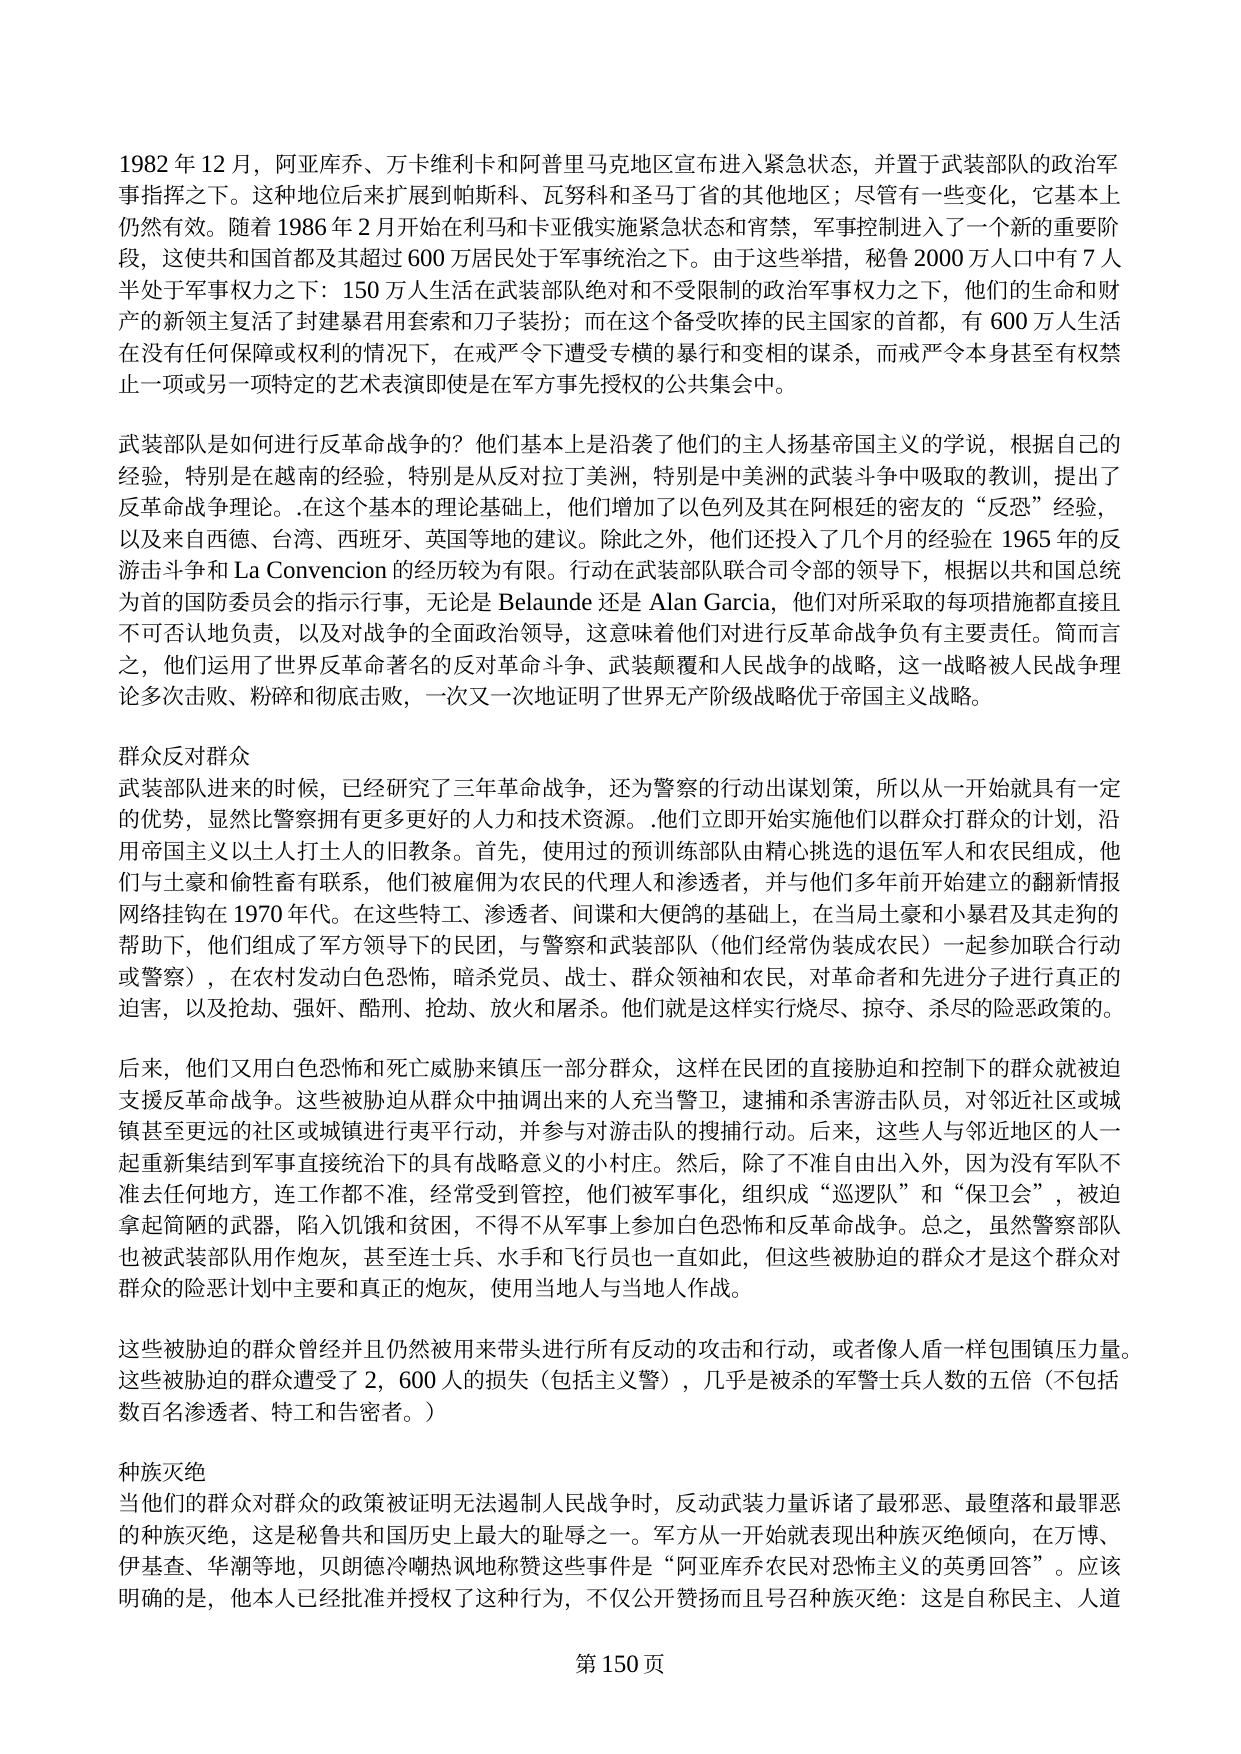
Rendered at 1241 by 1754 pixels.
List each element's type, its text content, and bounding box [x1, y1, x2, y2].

text 1982年12月，阿亚库乔、万卡维利卡和阿普里马克地区宣布进入紧急状态，并置于武装部队的政治军事指挥之下。这种地位后来扩展到帕斯科、瓦努科和圣马丁省的其他地区；尽管有一些变化，它基本上仍然有效。随着1986年2月开始在利马和卡亚俄实施紧急状态和宵禁，军事控制进入了一个新的重要阶段，这使共和国首都及其超过600万居民处于军事统治之下。由于这些举措，秘鲁2000万人口中有7人半处于军事权力之下：150万人生活在武装部队绝对和不受限制的政治军事权力之下，他们的生命和财产的新领主复活了封建暴君用套索和刀子装扮；而在这个备受吹捧的民主国家的首都，有600万人生活在没有任何保障或权利的情况下，在戒严令下遭受专横的暴行和变相的谋杀，而戒严令本身甚至有权禁止一项或另一项特定的艺术表演即使是在军方事先授权的公共集会中。 [118, 147, 1122, 399]
text 武装部队是如何进行反革命战争的？他们基本上是沿袭了他们的主人扬基帝国主义的学说，根据自己的经验，特别是在越南的经验，特别是从反对拉丁美洲，特别是中美洲的武装斗争中吸取的教训，提出了反革命战争理论。.在这个基本的理论基础上，他们增加了以色列及其在阿根廷的密友的“反恐”经验，以及来自西德、台湾、西班牙、英国等地的建议。除此之外，他们还投入了几个月的经验在1965年的反游击斗争和La Convencion的经历较为有限。行动在武装部队联合司令部的领导下，根据以共和国总统为首的国防委员会的指示行事，无论是 Belaunde 还是 Alan Garcia，他们对所采取的每项措施都直接且不可否认地负责，以及对战争的全面政治领导，这意味着他们对进行反革命战争负有主要责任。简而言之，他们运用了世界反革命著名的反对革命斗争、武装颠覆和人民战争的战略，这一战略被人民战争理论多次击败、粉碎和彻底击败，一次又一次地证明了世界无产阶级战略优于帝国主义战略。 [118, 428, 1122, 711]
text 群众反对群众 [118, 739, 1122, 771]
text 后来，他们又用白色恐怖和死亡威胁来镇压一部分群众，这样在民团的直接胁迫和控制下的群众就被迫支援反革命战争。这些被胁迫从群众中抽调出来的人充当警卫，逮捕和杀害游击队员，对邻近社区或城镇甚至更远的社区或城镇进行夷平行动，并参与对游击队的搜捕行动。后来，这些人与邻近地区的人一起重新集结到军事直接统治下的具有战略意义的小村庄。然后，除了不准自由出入外，因为没有军队不准去任何地方，连工作都不准，经常受到管控，他们被军事化，组织成“巡逻队”和“保卫会”，被迫拿起简陋的武器，陷入饥饿和贫困，不得不从军事上参加白色恐怖和反革命战争。总之，虽然警察部队也被武装部队用作炮灰，甚至连士兵、水手和飞行员也一直如此，但这些被胁迫的群众才是这个群众对群众的险恶计划中主要和真正的炮灰，使用当地人与当地人作战。 [118, 1051, 1122, 1303]
text 武装部队进来的时候，已经研究了三年革命战争，还为警察的行动出谋划策，所以从一开始就具有一定的优势，显然比警察拥有更多更好的人力和技术资源。.他们立即开始实施他们以群众打群众的计划，沿用帝国主义以土人打土人的旧教条。首先，使用过的预训练部队由精心挑选的退伍军人和农民组成，他们与土豪和偷牲畜有联系，他们被雇佣为农民的代理人和渗透者，并与他们多年前开始建立的翻新情报网络挂钩在1970年代。在这些特工、渗透者、间谍和大便鸽的基础上，在当局土豪和小暴君及其走狗的帮助下，他们组成了军方领导下的民团，与警察和武装部队（他们经常伪装成农民）一起参加联合行动或警察），在农村发动白色恐怖，暗杀党员、战士、群众领袖和农民，对革命者和先进分子进行真正的迫害，以及抢劫、强奸、酷刑、抢劫、放火和屠杀。他们就是这样实行烧尽、掠夺、杀尽的险恶政策的。 [118, 771, 1122, 1023]
text 这些被胁迫的群众曾经并且仍然被用来带头进行所有反动的攻击和行动，或者像人盾一样包围镇压力量。这些被胁迫的群众遭受了2，600人的损失（包括主义警），几乎是被杀的军警士兵人数的五倍（不包括数百名渗透者、特工和告密者。） [118, 1332, 1122, 1426]
text 种族灭绝 [118, 1455, 1122, 1486]
text 当他们的群众对群众的政策被证明无法遏制人民战争时，反动武装力量诉诸了最邪恶、最堕落和最罪恶的种族灭绝，这是秘鲁共和国历史上最大的耻辱之一。军方从一开始就表现出种族灭绝倾向，在万博、伊基查、华潮等地，贝朗德冷嘲热讽地称赞这些事件是“阿亚库乔农民对恐怖主义的英勇回答”。应该明确的是，他本人已经批准并授权了这种行为，不仅公开赞扬而且号召种族灭绝：这是自称民主、人道 [118, 1486, 1122, 1612]
